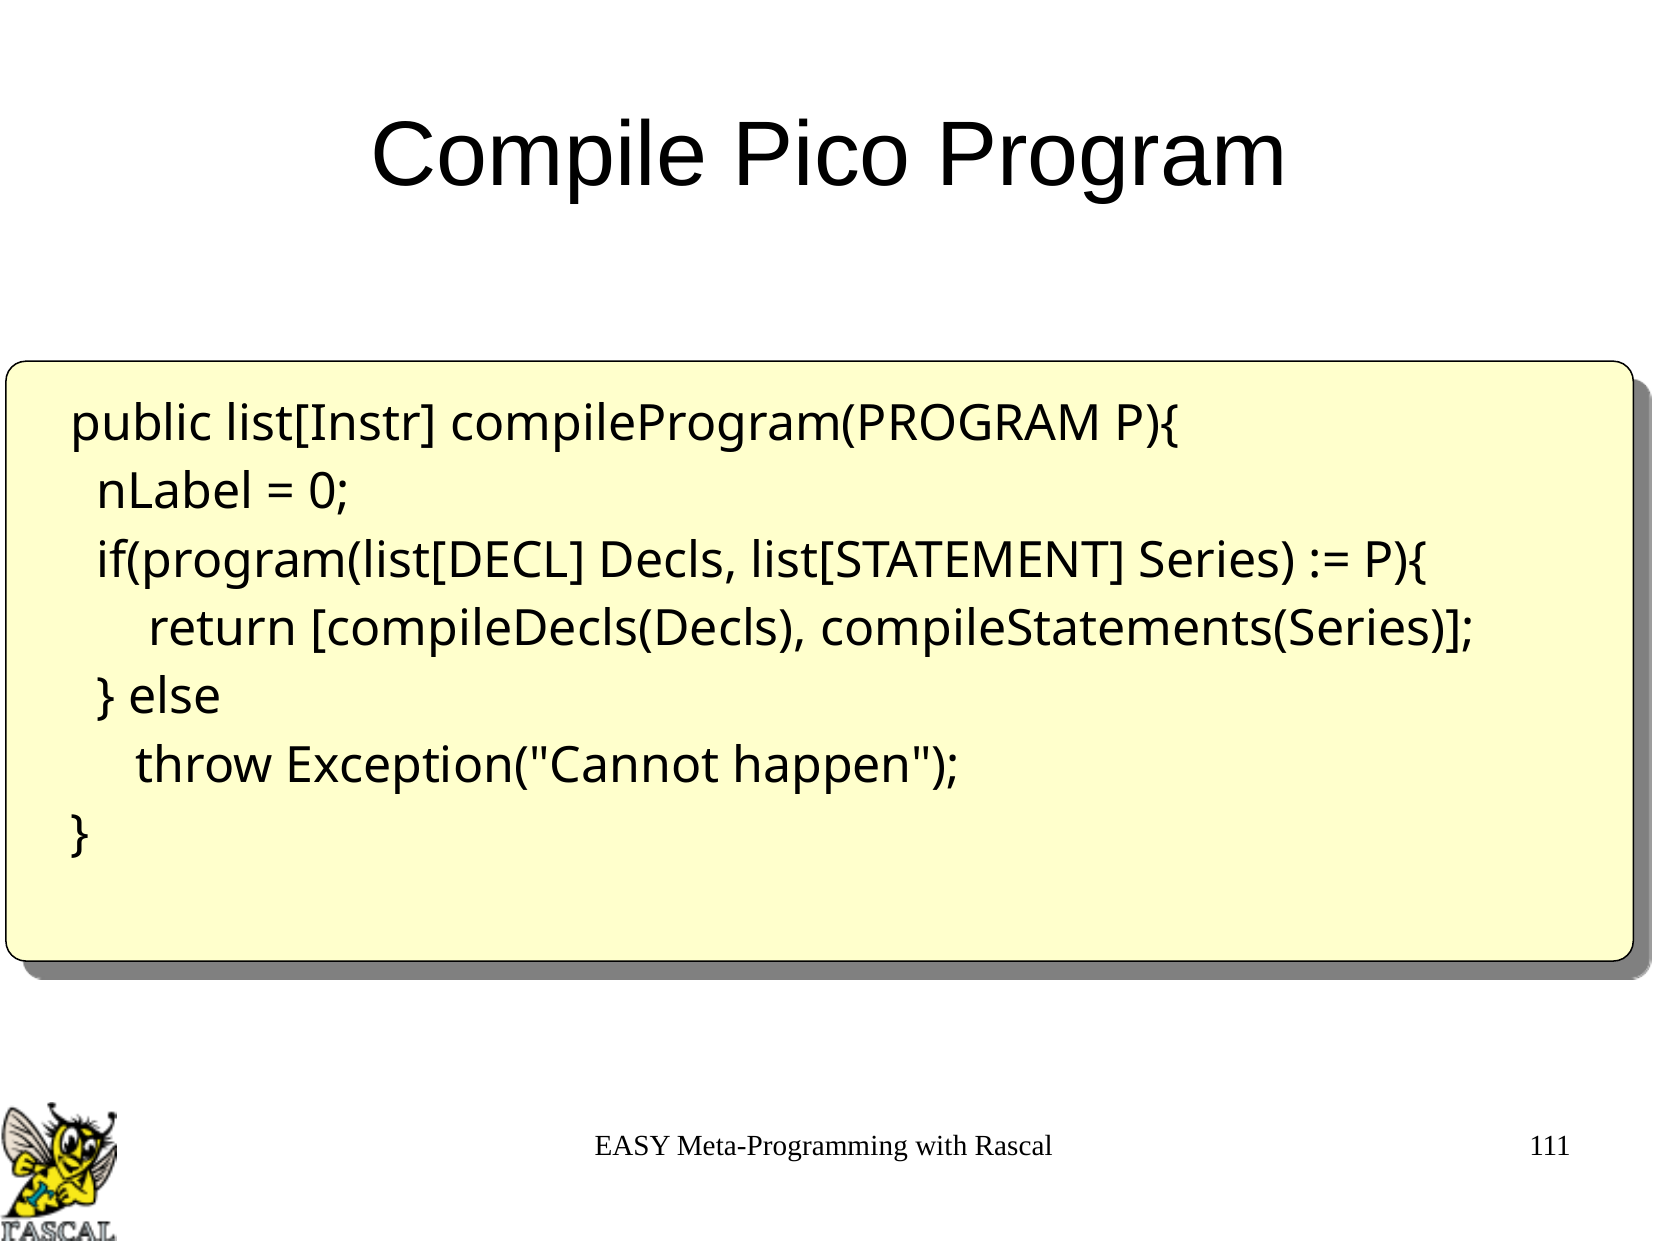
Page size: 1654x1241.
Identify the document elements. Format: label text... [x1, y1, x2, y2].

picture [0, 1102, 117, 1241]
text_box [5, 361, 1634, 962]
title Compile Pico Program [85, 62, 1575, 245]
text_box public list[Instr] compileProgram(PROGRAM P){ nLabel = 0; if(program(list[DECL] Decls, list[STATEMENT] Series) := P){ return [compileDecls(Decls), compileStatements(Series)]; } else throw Exception("Cannot happen"); } [3, 379, 1577, 882]
